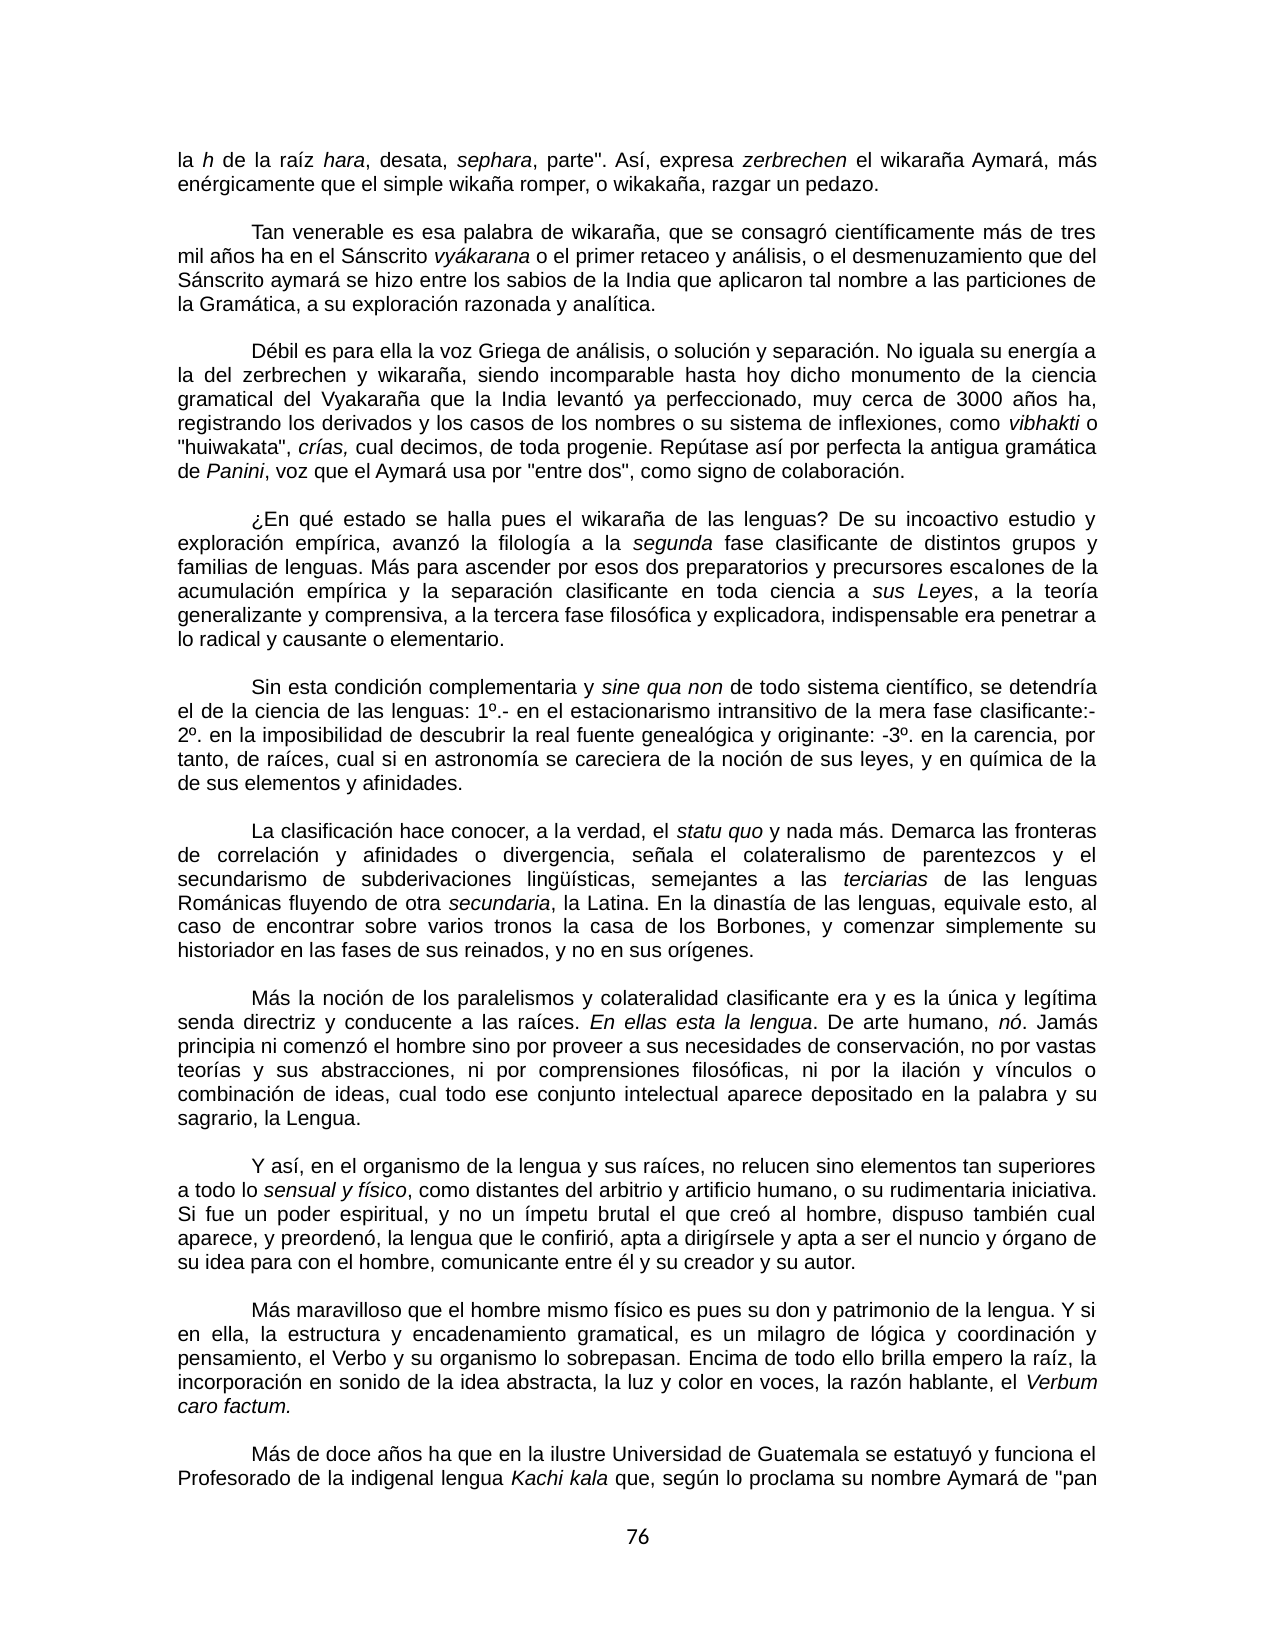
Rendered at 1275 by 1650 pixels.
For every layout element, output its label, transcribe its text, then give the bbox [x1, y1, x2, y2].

text Más maravilloso que el hombre mismo físico es pues su don y patrimonio de la lengua. Y si en ella, la estructura y encadenamiento gramatical, es un milagro de lógica y coordinación y pensamiento, el Verbo y su organismo lo sobrepasan. Encima de todo ello brilla empero la raíz, la incorporación en sonido de la idea abstracta, la luz y color en voces, la razón hablante, el Verbum caro factum. [177, 1298, 1098, 1417]
text Y así, en el organismo de la lengua y sus raíces, no relucen sino elementos tan superiores a todo lo sensual y físico, como distantes del arbitrio y artificio humano, o su rudimentaria iniciativa. Si fue un poder espiritual, y no un ímpetu brutal el que creó al hombre, dispuso también cual aparece, y preordenó, la lengua que le confirió, apta a dirigírsele y apta a ser el nuncio y órgano de su idea para con el hombre, comunicante entre él y su creador y su autor. [177, 1154, 1098, 1274]
text la h de la raíz hara, desata, sephara, parte". Así, expresa zerbrechen el wikaraña Aymará, más enérgicamente que el simple wikaña romper, o wikakaña, razgar un pedazo. [177, 148, 1098, 196]
text ¿En qué estado se halla pues el wikaraña de las lenguas? De su incoactivo estudio y exploración empírica, avanzó la filología a la segunda fase clasificante de distintos grupos y familias de lenguas. Más para ascender por esos dos preparatorios y precursores escalones de la acumulación empírica y la separación clasificante en toda ciencia a sus Leyes, a la teoría generalizante y comprensiva, a la tercera fase filosófica y explicadora, indispensable era penetrar a lo radical y causante o elementario. [177, 507, 1098, 651]
text Sin esta condición complementaria y sine qua non de todo sistema científico, se detendría el de la ciencia de las lenguas: 1º.- en el estacionarismo intransitivo de la mera fase clasificante:- 2º. en la imposibilidad de descubrir la real fuente genealógica y originante: -3º. en la carencia, por tanto, de raíces, cual si en astronomía se careciera de la noción de sus leyes, y en química de la de sus elementos y afinidades. [177, 675, 1098, 794]
text Más de doce años ha que en la ilustre Universidad de Guatemala se estatuyó y funciona el Profesorado de la indigenal lengua Kachi kala que, según lo proclama su nombre Aymará de "pan [177, 1441, 1098, 1489]
text Débil es para ella la voz Griega de análisis, o solución y separación. No iguala su energía a la del zerbrechen y wikaraña, siendo incomparable hasta hoy dicho monumento de la ciencia gramatical del Vyakaraña que la India levantó ya perfeccionado, muy cerca de 3000 años ha, registrando los derivados y los casos de los nombres o su sistema de inflexiones, como vibhakti o "huiwakata", crías, cual decimos, de toda progenie. Repútase así por perfecta la antigua gramática de Panini, voz que el Aymará usa por "entre dos", como signo de colaboración. [177, 339, 1098, 483]
text Más la noción de los paralelismos y colateralidad clasificante era y es la única y legítima senda directriz y conducente a las raíces. En ellas esta la lengua. De arte humano, nó. Jamás principia ni comenzó el hombre sino por proveer a sus necesidades de conservación, no por vastas teorías y sus abstracciones, ni por comprensiones filosóficas, ni por la ilación y vínculos o combinación de ideas, cual todo ese conjunto intelectual aparece depositado en la palabra y su sagrario, la Lengua. [177, 986, 1098, 1130]
text Tan venerable es esa palabra de wikaraña, que se consagró científicamente más de tres mil años ha en el Sánscrito vyákarana o el primer retaceo y análisis, o el desmenuzamiento que del Sánscrito aymará se hizo entre los sabios de la India que aplicaron tal nombre a las particiones de la Gramática, a su exploración razonada y analítica. [177, 219, 1098, 315]
text La clasificación hace conocer, a la verdad, el statu quo y nada más. Demarca las fronteras de correlación y afinidades o divergencia, señala el colateralismo de parentezcos y el secundarismo de subderivaciones lingüísticas, semejantes a las terciarias de las lenguas Románicas fluyendo de otra secundaria, la Latina. En la dinastía de las lenguas, equivale esto, al caso de encontrar sobre varios tronos la casa de los Borbones, y comenzar simplemente su historiador en las fases de sus reinados, y no en sus orígenes. [177, 818, 1098, 962]
